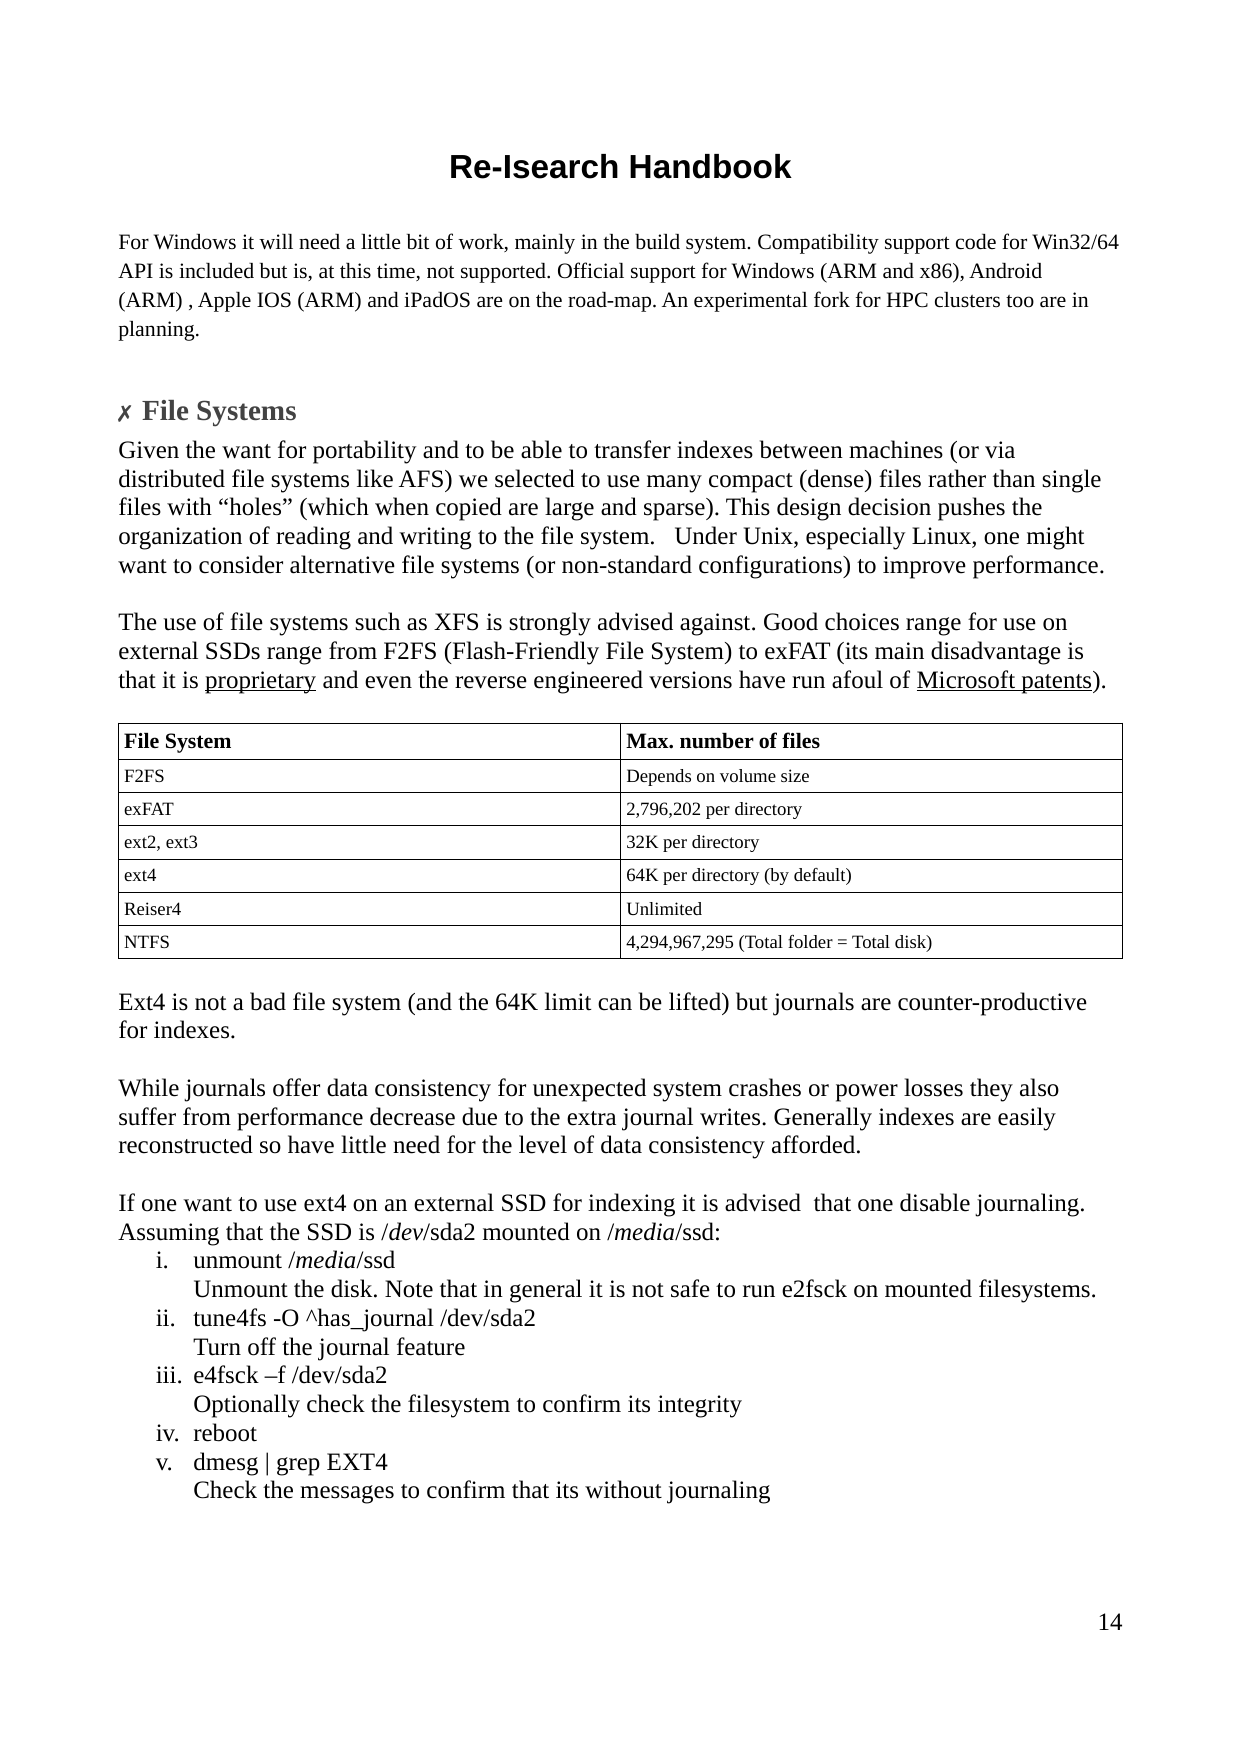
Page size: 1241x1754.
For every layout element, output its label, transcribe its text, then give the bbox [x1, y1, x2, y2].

table_cell 64K per directory (by default) [621, 860, 1122, 892]
table_cell NTFS [119, 926, 620, 958]
list unmount /media/ssd [156, 1246, 1122, 1274]
table_cell 32K per directory [621, 826, 1122, 858]
list Unmount the disk. Note that in general it is not safe to run e2fsck on mounted filesystems. [156, 1274, 1122, 1303]
table_cell Reiser4 [119, 893, 620, 925]
table_cell 2,796,202 per directory [621, 793, 1122, 825]
table_cell Depends on volume size [621, 760, 1122, 792]
text Given the want for portability and to be able to transfer indexes between machines (or via distributed file systems like AFS) we selected to use many compact (dense) files rather than single files with “holes” (which when copied are large and sparse). This design decision pushes the organization of reading and writing to the file system. Under Unix, especially Linux, one might want to consider alternative file systems (or non-standard configurations) to improve performance. [118, 435, 1122, 579]
text While journals offer data consistency for unexpected system crashes or power losses they also suffer from performance decrease due to the extra journal writes. Generally indexes are easily reconstructed so have little need for the level of data consistency afforded. [118, 1073, 1122, 1159]
list tune4fs -O ^has_journal /dev/sda2 [156, 1303, 1122, 1332]
list reboot [156, 1418, 1122, 1447]
list dmesg | grep EXT4 [156, 1447, 1122, 1476]
list Check the messages to confirm that its without journaling [156, 1476, 1122, 1504]
table_cell exFAT [119, 793, 620, 825]
list e4fsck –f /dev/sda2 [156, 1361, 1122, 1389]
table_cell ext2, ext3 [119, 826, 620, 858]
list Turn off the journal feature [156, 1332, 1122, 1361]
list Optionally check the filesystem to confirm its integrity [156, 1389, 1122, 1418]
table_header Max. number of files [621, 724, 1122, 759]
text Ext4 is not a bad file system (and the 64K limit can be lifted) but journals are counter-productive for indexes. [118, 987, 1122, 1044]
text For Windows it will need a little bit of work, mainly in the build system. Compatibility support code for Win32/64 API is included but is, at this time, not supported. Official support for Windows (ARM and x86), Android (ARM) , Apple IOS (ARM) and iPadOS are on the road-map. An experimental fork for HPC clusters too are in planning. [118, 229, 1122, 341]
text The use of file systems such as XFS is strongly advised against. Good choices range for use on external SSDs range from F2FS (Flash-Friendly File System) to exFAT (its main disadvantage is that it is proprietary and even the reverse engineered versions have run afoul of Microsoft patents). [118, 607, 1122, 694]
table_header File System [119, 724, 620, 759]
table_cell F2FS [119, 760, 620, 792]
text If one want to use ext4 on an external SSD for indexing it is advised that one disable journaling. Assuming that the SSD is /dev/sda2 mounted on /media/ssd: [118, 1188, 1122, 1246]
table_cell 4,294,967,295 (Total folder = Total disk) [621, 926, 1122, 958]
table_cell ext4 [119, 860, 620, 892]
table_cell Unlimited [621, 893, 1122, 925]
subtitle File Systems [118, 393, 1122, 427]
